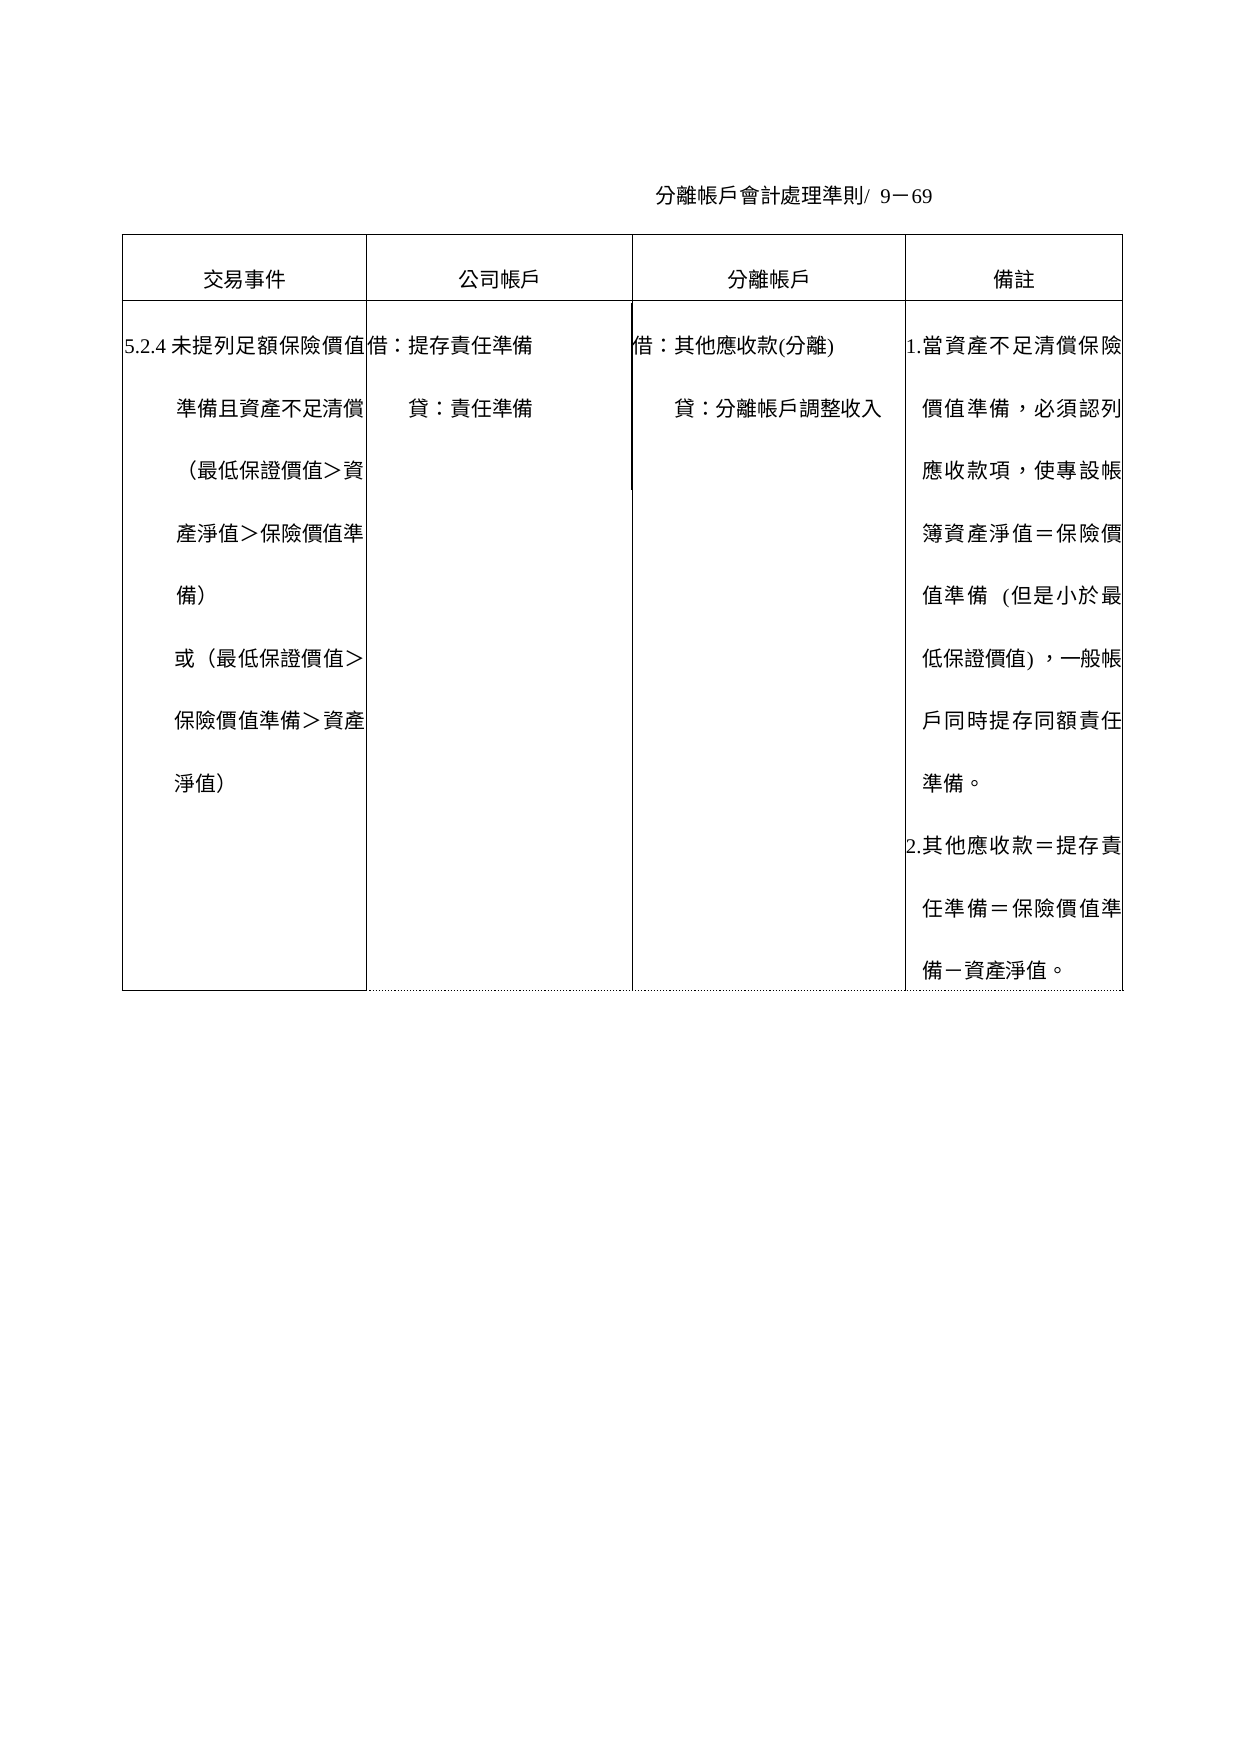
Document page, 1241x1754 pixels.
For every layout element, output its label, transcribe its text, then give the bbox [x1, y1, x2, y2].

table_cell 5.2.4未提列足額保險價值準備且資產不足清償（最低保證價值＞資產淨值＞保險價值準備） 或（最低保證價值＞保險價值準備＞資產淨值） [123, 301, 366, 990]
table_header 分離帳戶 [633, 235, 905, 300]
table_cell 借：其他應收款(分離) 貸：分離帳戶調整收入 [633, 301, 905, 990]
table_header 交易事件 [123, 235, 366, 300]
table_cell 借：提存責任準備 貸：責任準備 [367, 301, 632, 990]
table_header 公司帳戶 [367, 235, 632, 300]
table_header 備註 [906, 235, 1122, 300]
table_cell 1.當資產不足清償保險價值準備，必須認列應收款項，使專設帳簿資產淨值＝保險價值準備 (但是小於最低保證價值) ，一般帳戶同時提存同額責任準備。 2.其他應收款＝提存責任準備＝保險價值準備－資產淨值。 [906, 301, 1122, 990]
